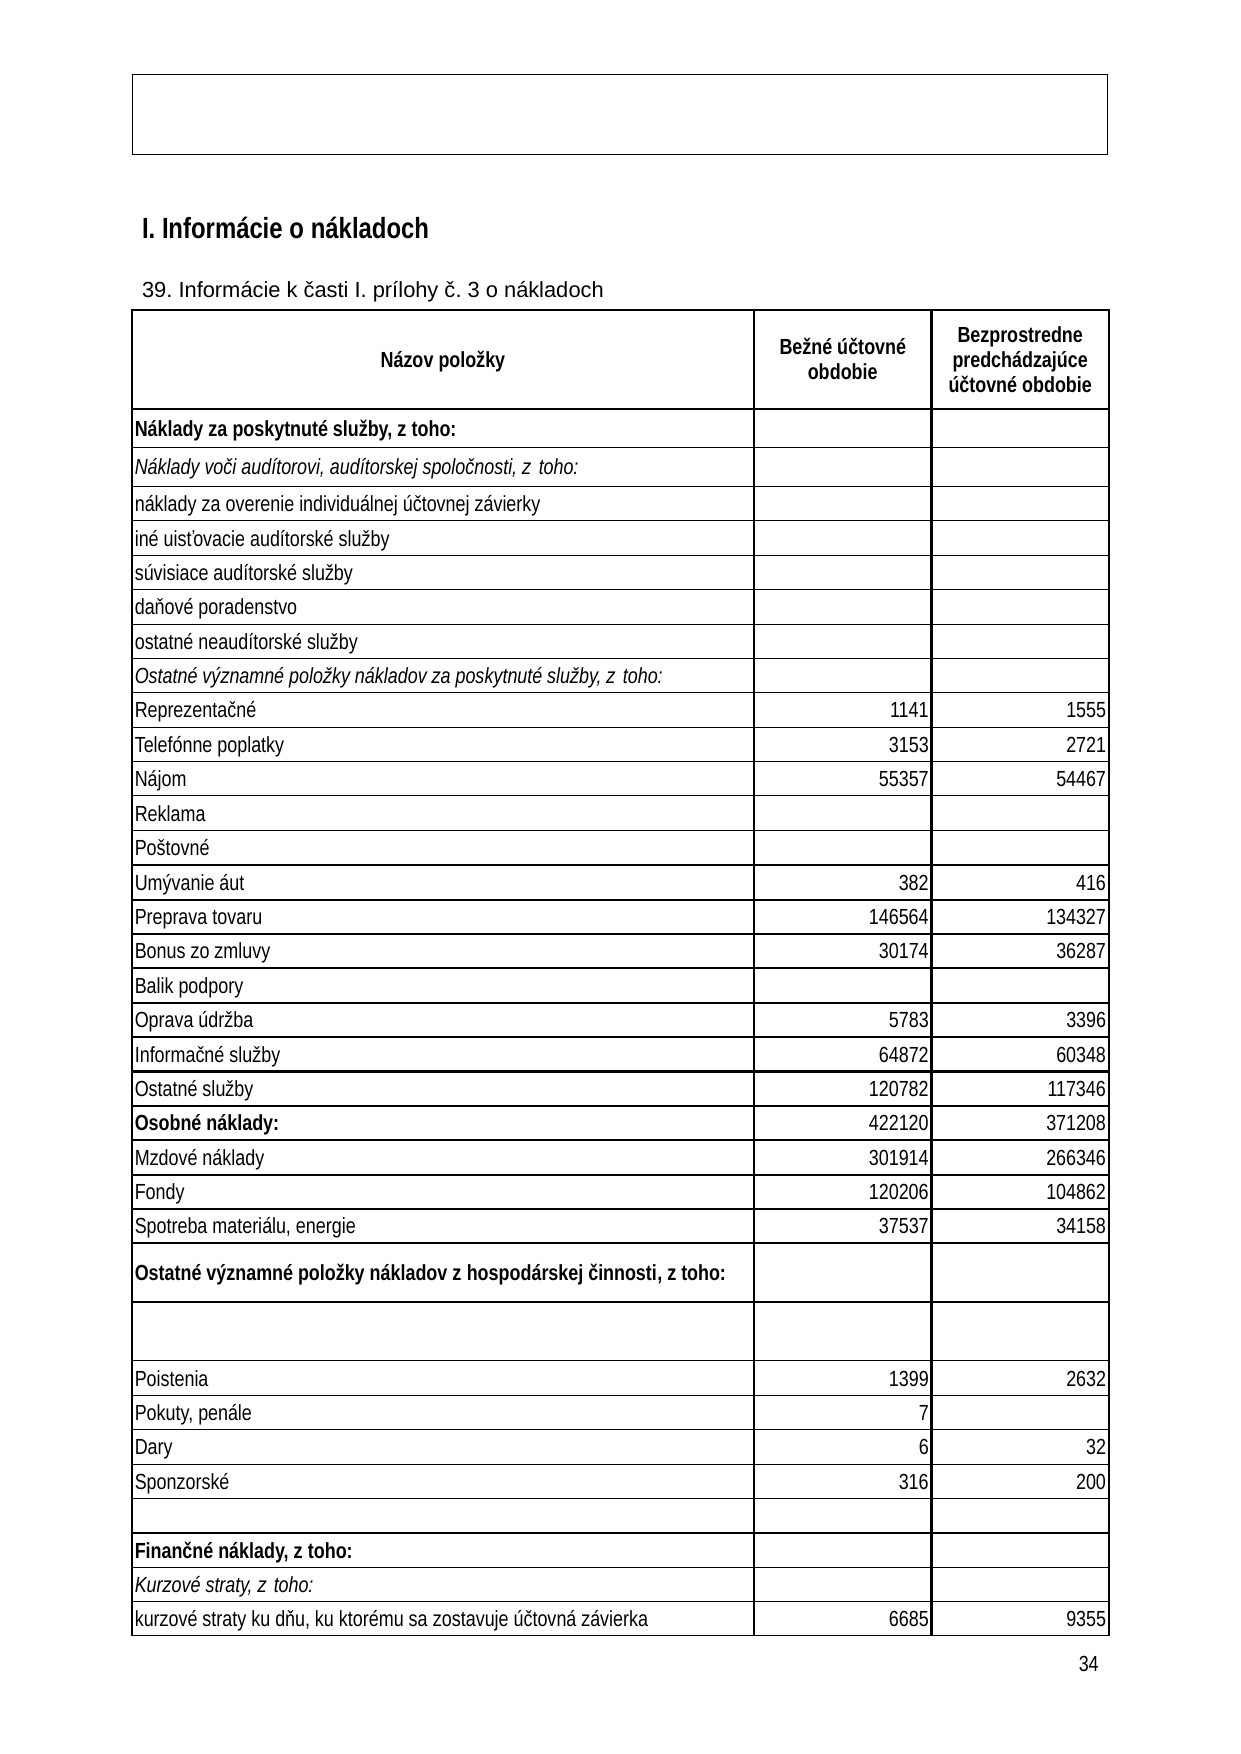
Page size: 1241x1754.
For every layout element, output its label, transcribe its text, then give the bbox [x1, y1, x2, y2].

table_cell Náklady za poskytnuté služby, z toho: [133, 410, 753, 447]
table_cell 1555 [933, 693, 1108, 727]
table_cell 7 [755, 1396, 930, 1429]
table_cell 37537 [755, 1210, 930, 1242]
table_cell [755, 448, 930, 486]
table_cell [933, 448, 1108, 486]
table_cell Fondy [133, 1176, 753, 1208]
table_cell 54467 [933, 762, 1108, 795]
table_cell [933, 1534, 1108, 1567]
table_cell 371208 [933, 1107, 1108, 1139]
table_cell 200 [933, 1465, 1108, 1498]
table_cell Kurzové straty, z toho: [133, 1568, 753, 1601]
table_cell [755, 1499, 930, 1532]
table_cell [755, 556, 930, 589]
table_cell [755, 410, 930, 447]
table_cell [755, 625, 930, 658]
table_cell 422120 [755, 1107, 930, 1139]
table_header Bezprostredne predchádzajúce účtovné obdobie [933, 311, 1108, 407]
table_cell Ostatné významné položky nákladov z hospodárskej činnosti, z toho: [133, 1244, 753, 1301]
table_cell Bonus zo zmluvy [133, 935, 753, 967]
table_cell Mzdové náklady [133, 1141, 753, 1173]
table_cell [933, 796, 1108, 830]
table_cell Finančné náklady, z toho: [133, 1534, 753, 1567]
table_cell [933, 521, 1108, 555]
table_cell Ostatné významné položky nákladov za poskytnuté služby, z toho: [133, 659, 753, 692]
table_header Názov položky [133, 311, 753, 407]
table_cell Dary [133, 1430, 753, 1463]
table_cell Spotreba materiálu, energie [133, 1210, 753, 1242]
table_cell 5783 [755, 1004, 930, 1036]
table_cell 1399 [755, 1361, 930, 1395]
table_cell súvisiace audítorské služby [133, 556, 753, 589]
table_cell 55357 [755, 762, 930, 795]
table_cell Poštovné [133, 831, 753, 864]
table_cell [133, 1499, 753, 1532]
table_cell Informačné služby [133, 1038, 753, 1070]
table_header [133, 75, 1107, 154]
table_cell [755, 521, 930, 555]
table_cell 3153 [755, 728, 930, 761]
table_cell náklady za overenie individuálnej účtovnej závierky [133, 487, 753, 520]
table_cell daňové poradenstvo [133, 590, 753, 623]
table_cell ostatné neaudítorské služby [133, 625, 753, 658]
table_cell 60348 [933, 1038, 1108, 1070]
table_cell 104862 [933, 1176, 1108, 1208]
table_cell [933, 590, 1108, 623]
table_cell 120206 [755, 1176, 930, 1208]
table_cell [755, 1244, 930, 1301]
table_cell [933, 659, 1108, 692]
table_cell [755, 1303, 930, 1360]
table_cell 34158 [933, 1210, 1108, 1242]
table_cell 416 [933, 866, 1108, 898]
table_cell [933, 831, 1108, 864]
table_cell [933, 556, 1108, 589]
table_cell 3396 [933, 1004, 1108, 1036]
table_cell Umývanie áut [133, 866, 753, 898]
table_cell 2632 [933, 1361, 1108, 1395]
table_cell [755, 659, 930, 692]
table_cell kurzové straty ku dňu, ku ktorému sa zostavuje účtovná závierka [133, 1602, 753, 1635]
table_cell Nájom [133, 762, 753, 795]
table_cell [755, 831, 930, 864]
table_cell 36287 [933, 935, 1108, 967]
table_cell 120782 [755, 1073, 930, 1105]
table_cell [933, 1396, 1108, 1429]
table_cell Náklady voči audítorovi, audítorskej spoločnosti, z toho: [133, 448, 753, 486]
table_cell 134327 [933, 901, 1108, 933]
table_cell 382 [755, 866, 930, 898]
table_cell [755, 1534, 930, 1567]
table_cell Telefónne poplatky [133, 728, 753, 761]
table_header Bežné účtovné obdobie [755, 311, 930, 407]
table_cell [933, 1244, 1108, 1301]
table_cell [755, 1568, 930, 1601]
table_cell [933, 1303, 1108, 1360]
table_cell 146564 [755, 901, 930, 933]
table_cell Balik podpory [133, 969, 753, 1002]
table_cell [755, 796, 930, 830]
table_cell Preprava tovaru [133, 901, 753, 933]
table_cell Reklama [133, 796, 753, 830]
table_cell Ostatné služby [133, 1073, 753, 1105]
text 39. Informácie k časti I. prílohy č. 3 o nákladoch [142, 277, 1098, 303]
table_cell Poistenia [133, 1361, 753, 1395]
table_cell [933, 1568, 1108, 1601]
table_cell 316 [755, 1465, 930, 1498]
table_cell 301914 [755, 1141, 930, 1173]
table_cell [933, 487, 1108, 520]
table_cell [755, 969, 930, 1002]
table_cell 1141 [755, 693, 930, 727]
table_cell [933, 969, 1108, 1002]
table_cell 9355 [933, 1602, 1108, 1635]
table_cell [933, 410, 1108, 447]
table_cell 6685 [755, 1602, 930, 1635]
table_cell [133, 1303, 753, 1360]
table_cell Reprezentačné [133, 693, 753, 727]
table_cell 6 [755, 1430, 930, 1463]
table_cell 266346 [933, 1141, 1108, 1173]
table_cell [933, 625, 1108, 658]
table_cell 2721 [933, 728, 1108, 761]
table_cell 64872 [755, 1038, 930, 1070]
table_cell Pokuty, penále [133, 1396, 753, 1429]
table_cell Osobné náklady: [133, 1107, 753, 1139]
table_cell 30174 [755, 935, 930, 967]
table_cell [755, 487, 930, 520]
table_cell 117346 [933, 1073, 1108, 1105]
table_cell Sponzorské [133, 1465, 753, 1498]
table_cell [755, 590, 930, 623]
table_cell Oprava údržba [133, 1004, 753, 1036]
table_cell iné uisťovacie audítorské služby [133, 521, 753, 555]
subtitle I. Informácie o nákladoch [142, 211, 1098, 245]
table_cell 32 [933, 1430, 1108, 1463]
table_cell [933, 1499, 1108, 1532]
